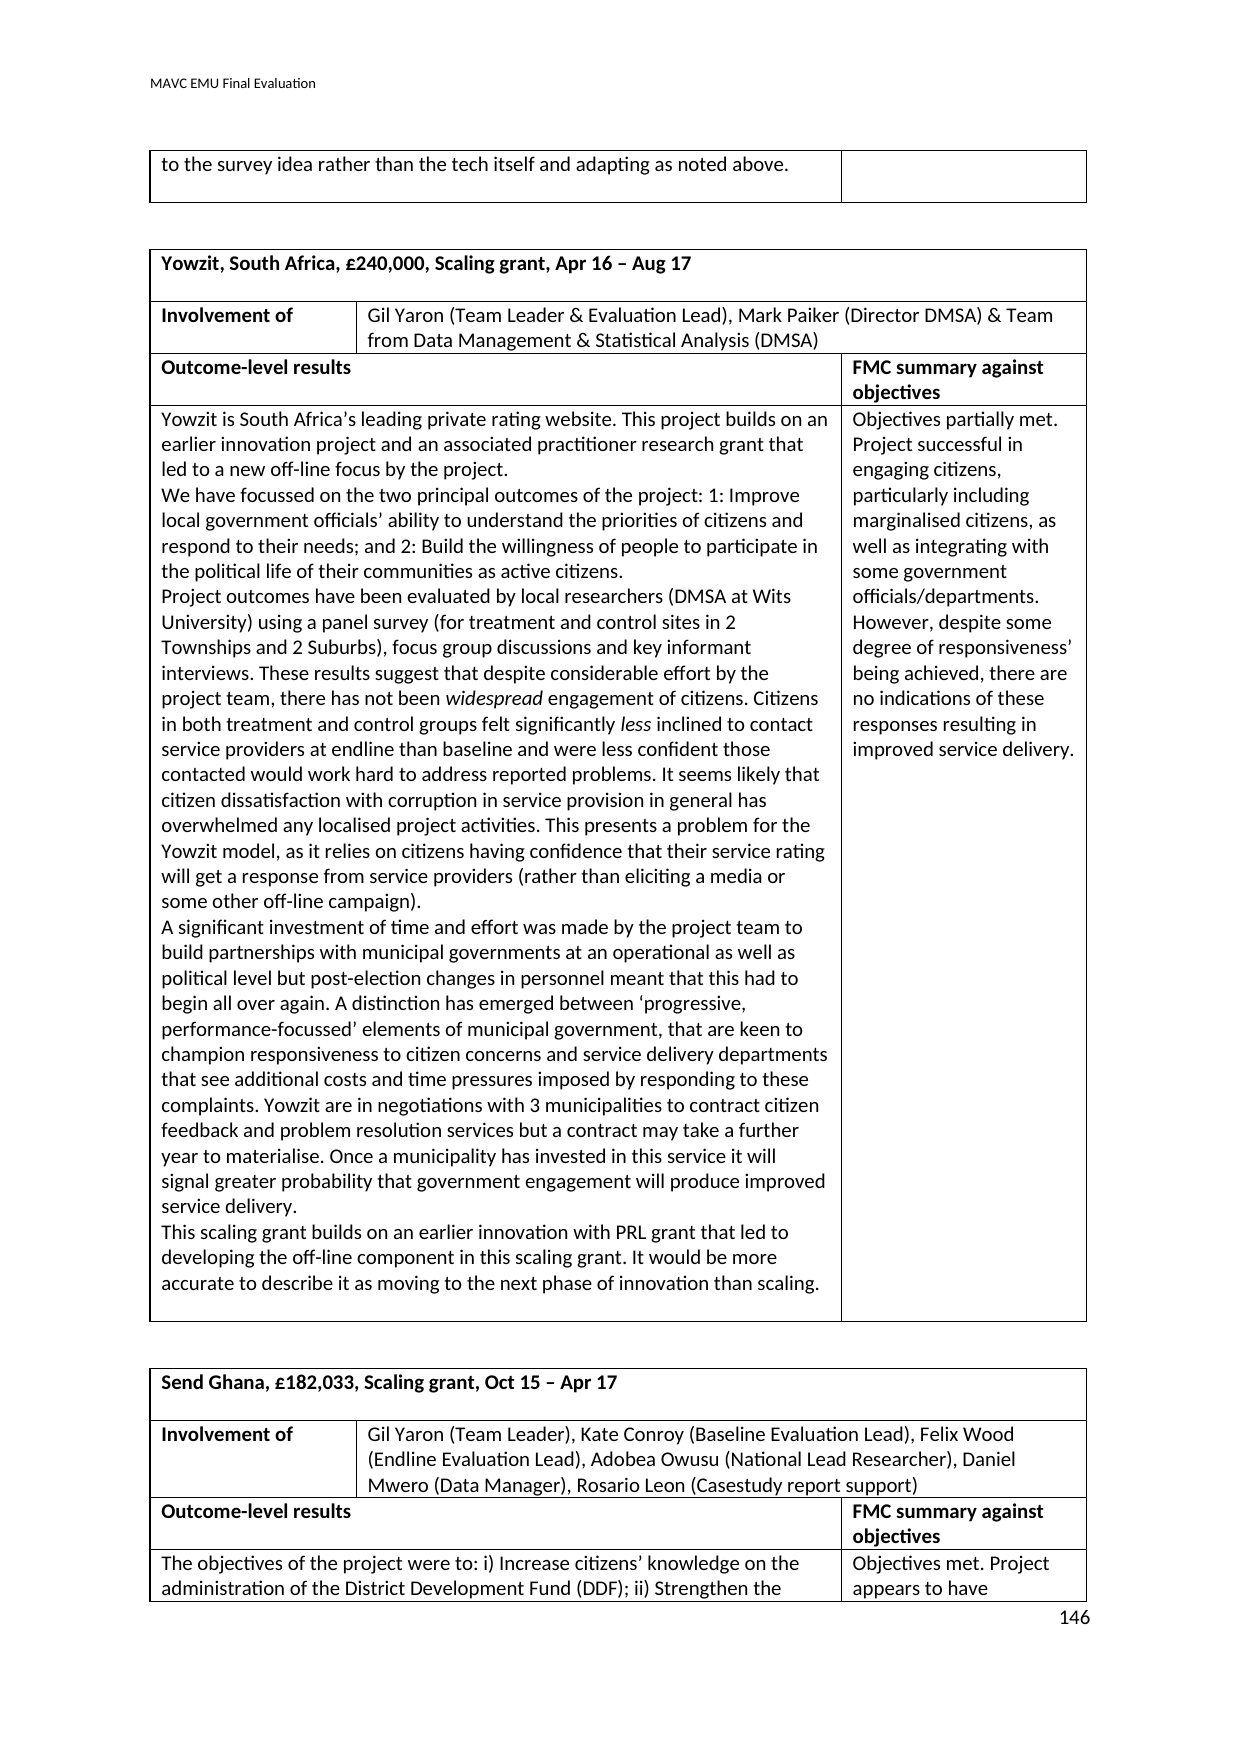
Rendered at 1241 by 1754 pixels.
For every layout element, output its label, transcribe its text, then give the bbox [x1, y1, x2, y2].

table_cell Involvement of [151, 302, 356, 353]
table_cell to the survey idea rather than the tech itself and adapting as noted above. [151, 151, 841, 202]
table_header Yowzit, South Africa, £240,000, Scaling grant, Apr 16 – Aug 17 [151, 250, 1086, 301]
table_cell The objectives of the project were to: i) Increase citizens’ knowledge on the administration of the District Development Fund (DDF); ii) Strengthen the [151, 1550, 841, 1601]
table_cell Gil Yaron (Team Leader), Kate Conroy (Baseline Evaluation Lead), Felix Wood (Endline Evaluation Lead), Adobea Owusu (National Lead Researcher), Daniel Mwero (Data Manager), Rosario Leon (Casestudy report support) [357, 1421, 1086, 1497]
table_cell Objectives met. Project appears to have [842, 1550, 1086, 1601]
table_cell Objectives partially met. Project successful in engaging citizens, particularly including marginalised citizens, as well as integrating with some government officials/departments. However, despite some degree of responsiveness’ being achieved, there are no indications of these responses resulting in improved service delivery. [842, 406, 1086, 1321]
table_cell FMC summary against objectives [842, 1498, 1086, 1549]
table_cell Yowzit is South Africa’s leading private rating website. This project builds on an earlier innovation project and an associated practitioner research grant that led to a new off-line focus by the project. We have focussed on the two principal outcomes of the project: 1: Improve local government officials’ ability to understand the priorities of citizens and respond to their needs; and 2: Build the willingness of people to participate in the political life of their communities as active citizens. Project outcomes have been evaluated by local researchers (DMSA at Wits University) using a panel survey (for treatment and control sites in 2 Townships and 2 Suburbs), focus group discussions and key informant interviews. These results suggest that despite considerable effort by the project team, there has not been widespread engagement of citizens. Citizens in both treatment and control groups felt significantly less inclined to contact service providers at endline than baseline and were less confident those contacted would work hard to address reported problems. It seems likely that citizen dissatisfaction with corruption in service provision in general has overwhelmed any localised project activities. This presents a problem for the Yowzit model, as it relies on citizens having confidence that their service rating will get a response from service providers (rather than eliciting a media or some other off-line campaign). A significant investment of time and effort was made by the project team to build partnerships with municipal governments at an operational as well as political level but post-election changes in personnel meant that this had to begin all over again. A distinction has emerged between ‘progressive, performance-focussed’ elements of municipal government, that are keen to champion responsiveness to citizen concerns and service delivery departments that see additional costs and time pressures imposed by responding to these complaints. Yowzit are in negotiations with 3 municipalities to contract citizen feedback and problem resolution services but a contract may take a further year to materialise. Once a municipality has invested in this service it will signal greater probability that government engagement will produce improved service delivery. This scaling grant builds on an earlier innovation with PRL grant that led to developing the off-line component in this scaling grant. It would be more accurate to describe it as moving to the next phase of innovation than scaling. [151, 406, 841, 1321]
table_header Send Ghana, £182,033, Scaling grant, Oct 15 – Apr 17 [151, 1369, 1086, 1420]
table_cell Outcome-level results [151, 1498, 841, 1549]
table_cell Outcome-level results [151, 354, 841, 405]
table_cell Gil Yaron (Team Leader & Evaluation Lead), Mark Paiker (Director DMSA) & Team from Data Management & Statistical Analysis (DMSA) [357, 302, 1086, 353]
table_cell FMC summary against objectives [842, 354, 1086, 405]
table_cell Involvement of [151, 1421, 356, 1497]
table_cell [842, 151, 1086, 202]
